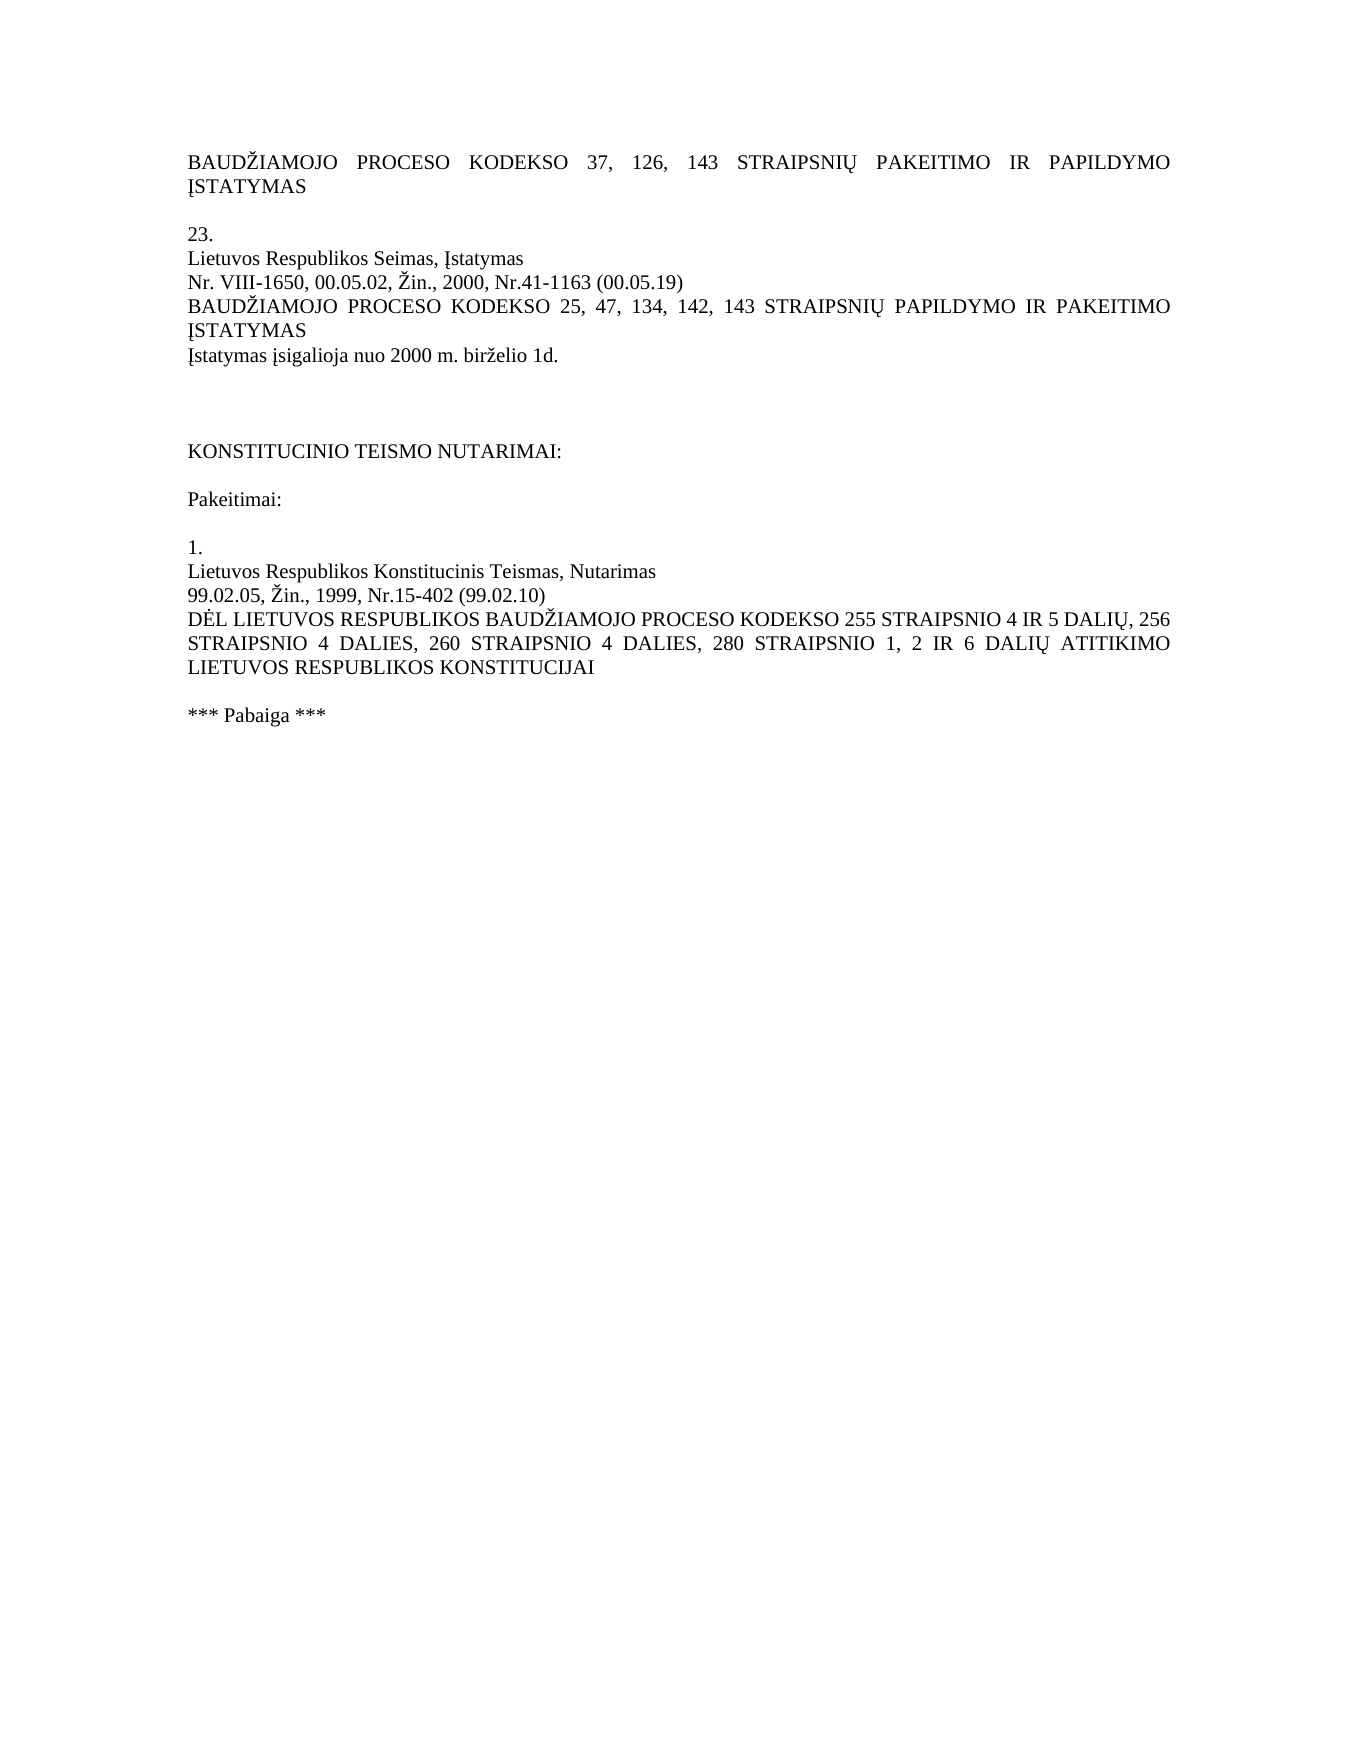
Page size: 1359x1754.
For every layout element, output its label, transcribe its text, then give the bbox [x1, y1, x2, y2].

text DĖL LIETUVOS RESPUBLIKOS BAUDŽIAMOJO PROCESO KODEKSO 255 STRAIPSNIO 4 IR 5 DALIŲ, 256 STRAIPSNIO 4 DALIES, 260 STRAIPSNIO 4 DALIES, 280 STRAIPSNIO 1, 2 IR 6 DALIŲ ATITIKIMO LIETUVOS RESPUBLIKOS KONSTITUCIJAI [187, 607, 1171, 679]
text Lietuvos Respublikos Konstitucinis Teismas, Nutarimas [187, 559, 1171, 583]
text 99.02.05, Žin., 1999, Nr.15-402 (99.02.10) [187, 583, 1171, 607]
text KONSTITUCINIO TEISMO NUTARIMAI: [187, 439, 1171, 463]
text Nr. VIII-1650, 00.05.02, Žin., 2000, Nr.41-1163 (00.05.19) [187, 270, 1171, 294]
text Įstatymas įsigalioja nuo 2000 m. birželio 1d. [187, 342, 1171, 367]
text *** Pabaiga *** [187, 703, 1171, 727]
text BAUDŽIAMOJO PROCESO KODEKSO 37, 126, 143 STRAIPSNIŲ PAKEITIMO IR PAPILDYMO ĮSTATYMAS [187, 150, 1171, 198]
text 23. [187, 222, 1171, 246]
text BAUDŽIAMOJO PROCESO KODEKSO 25, 47, 134, 142, 143 STRAIPSNIŲ PAPILDYMO IR PAKEITIMO ĮSTATYMAS [187, 294, 1171, 342]
text 1. [187, 535, 1171, 559]
text Pakeitimai: [187, 487, 1171, 511]
text Lietuvos Respublikos Seimas, Įstatymas [187, 246, 1171, 270]
